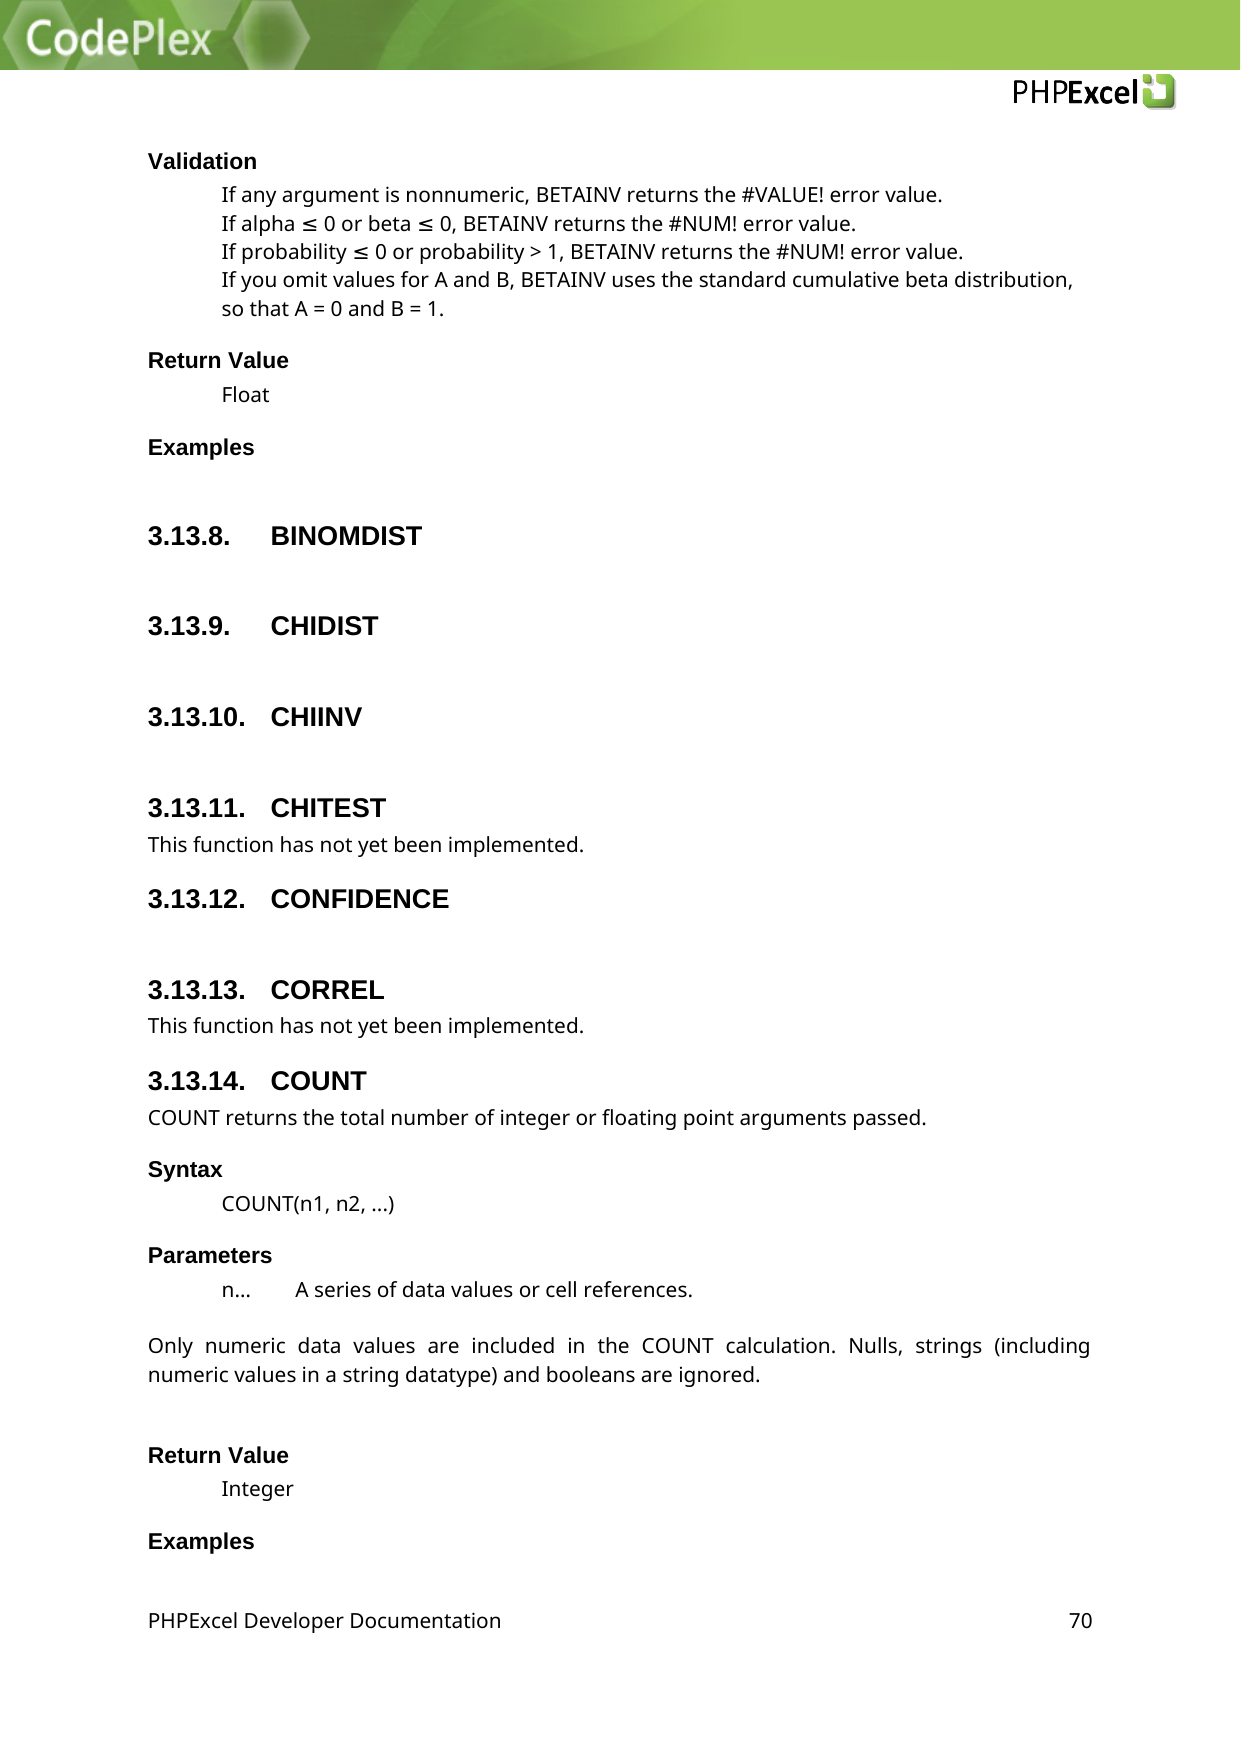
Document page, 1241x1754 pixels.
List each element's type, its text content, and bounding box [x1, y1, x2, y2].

text n… A series of data values or cell references. [148, 1275, 1093, 1303]
subtitle Validation [148, 148, 1093, 174]
text Only numeric data values are included in the COUNT calculation. Nulls, strings (including numeric values in a string datatype) and booleans are ignored. [148, 1332, 1093, 1388]
text This function has not yet been implemented. [148, 830, 1093, 858]
subtitle If any argument is nonnumeric, BETAINV returns the #VALUE! error value. [221, 180, 1093, 209]
subtitle Syntax [148, 1156, 1093, 1182]
subtitle Parameters [148, 1242, 1093, 1268]
text COUNT(n1, n2, ...) [148, 1189, 1093, 1217]
subtitle Return Value [148, 1442, 1093, 1468]
subtitle Return Value [148, 347, 1093, 374]
subtitle Examples [148, 1528, 1093, 1554]
subtitle CONFIDENCE [148, 883, 1093, 914]
subtitle CHITEST [148, 792, 1093, 823]
text Float [148, 380, 1093, 408]
text COUNT returns the total number of integer or floating point arguments passed. [148, 1103, 1093, 1131]
text This function has not yet been implemented. [148, 1012, 1093, 1040]
subtitle CHIINV [148, 701, 1093, 733]
subtitle If probability ≤ 0 or probability > 1, BETAINV returns the #NUM! error value. [221, 237, 1093, 266]
subtitle CORREL [148, 974, 1093, 1005]
text Integer [148, 1474, 1093, 1503]
subtitle Examples [148, 433, 1093, 460]
subtitle COUNT [148, 1065, 1093, 1096]
subtitle If alpha ≤ 0 or beta ≤ 0, BETAINV returns the #NUM! error value. [221, 209, 1093, 237]
subtitle If you omit values for A and B, BETAINV uses the standard cumulative beta distribution, so that A = 0 and B = 1. [221, 266, 1093, 322]
subtitle CHIDIST [148, 610, 1093, 642]
subtitle BINOMDIST [148, 519, 1093, 551]
